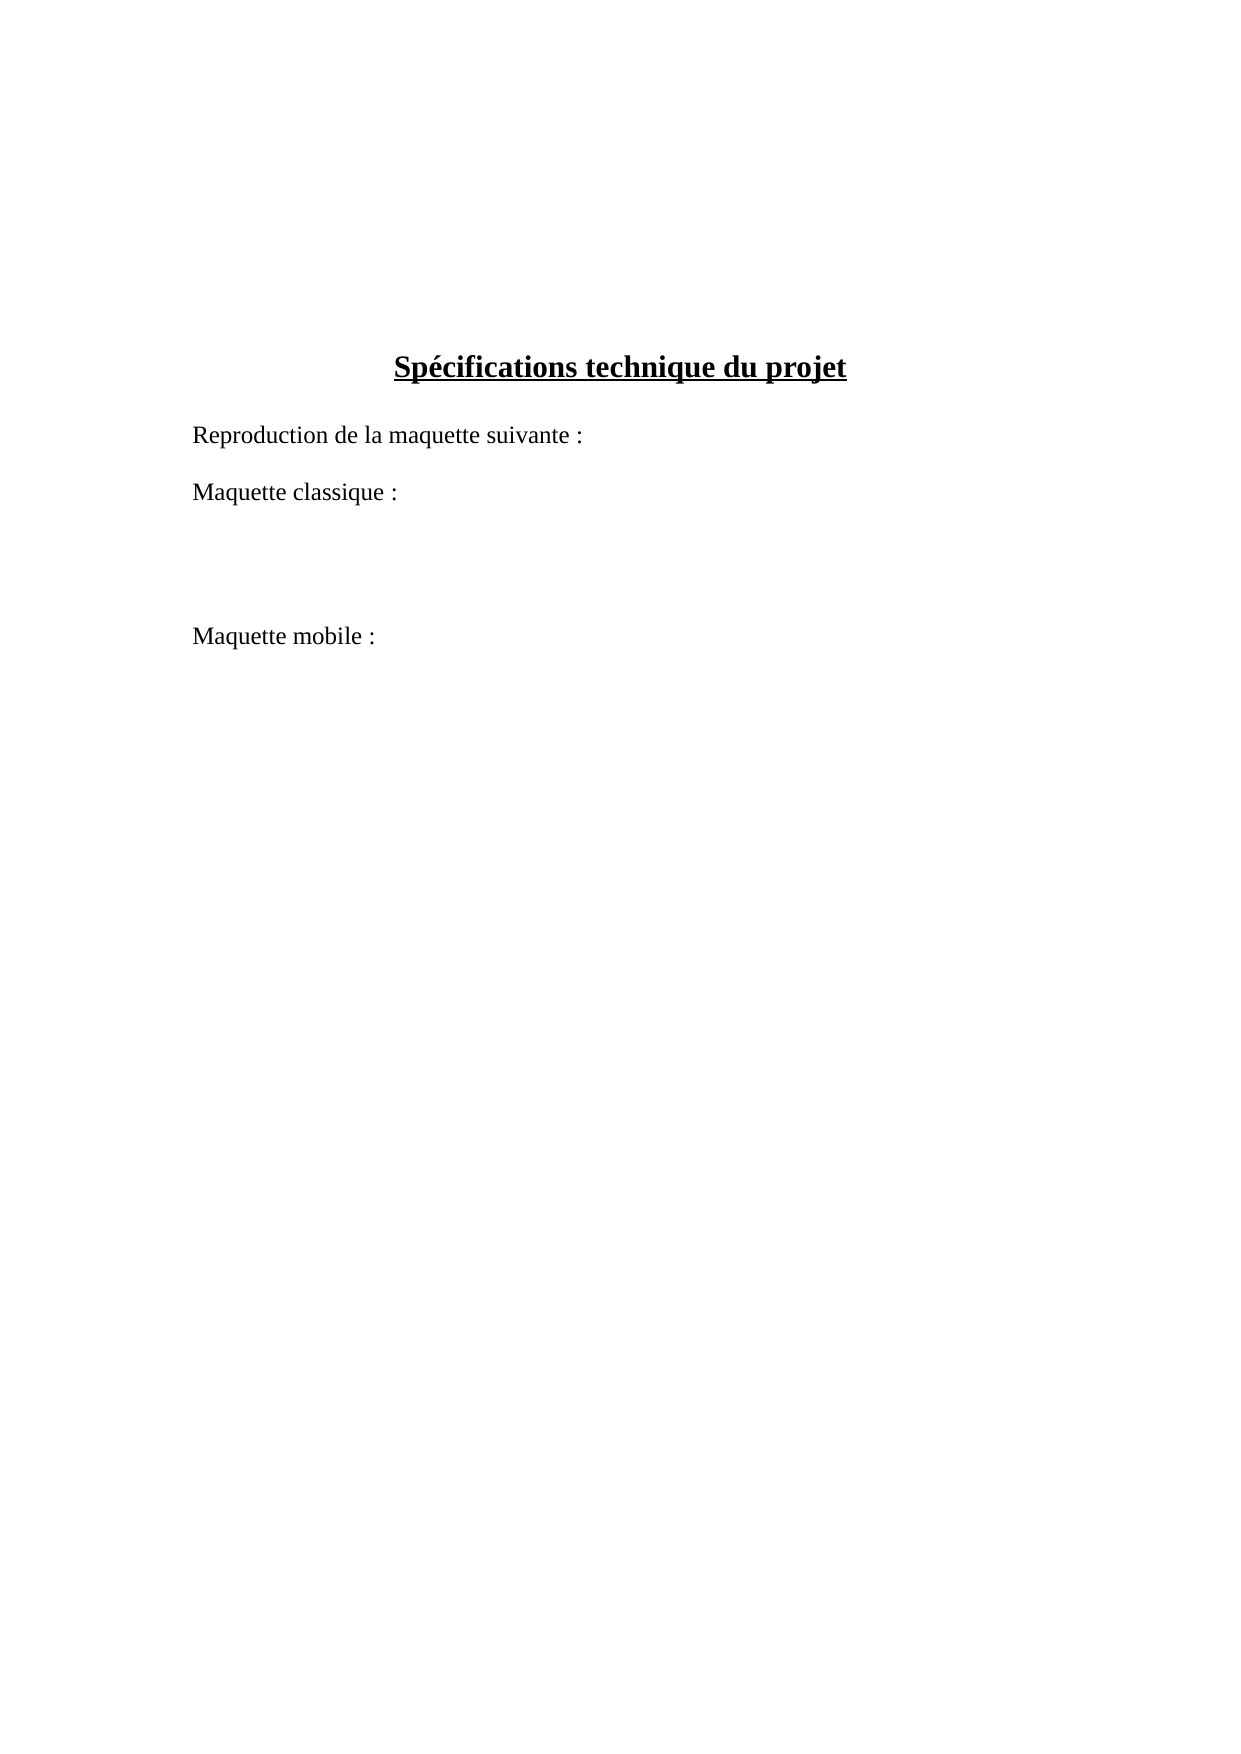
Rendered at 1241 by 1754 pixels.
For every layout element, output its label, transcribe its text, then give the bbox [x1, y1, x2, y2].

text Reproduction de la maquette suivante : [118, 420, 1122, 449]
text Spécifications technique du projet [118, 348, 1122, 384]
text Maquette mobile : [118, 621, 1122, 650]
text Maquette classique : [118, 477, 1122, 506]
